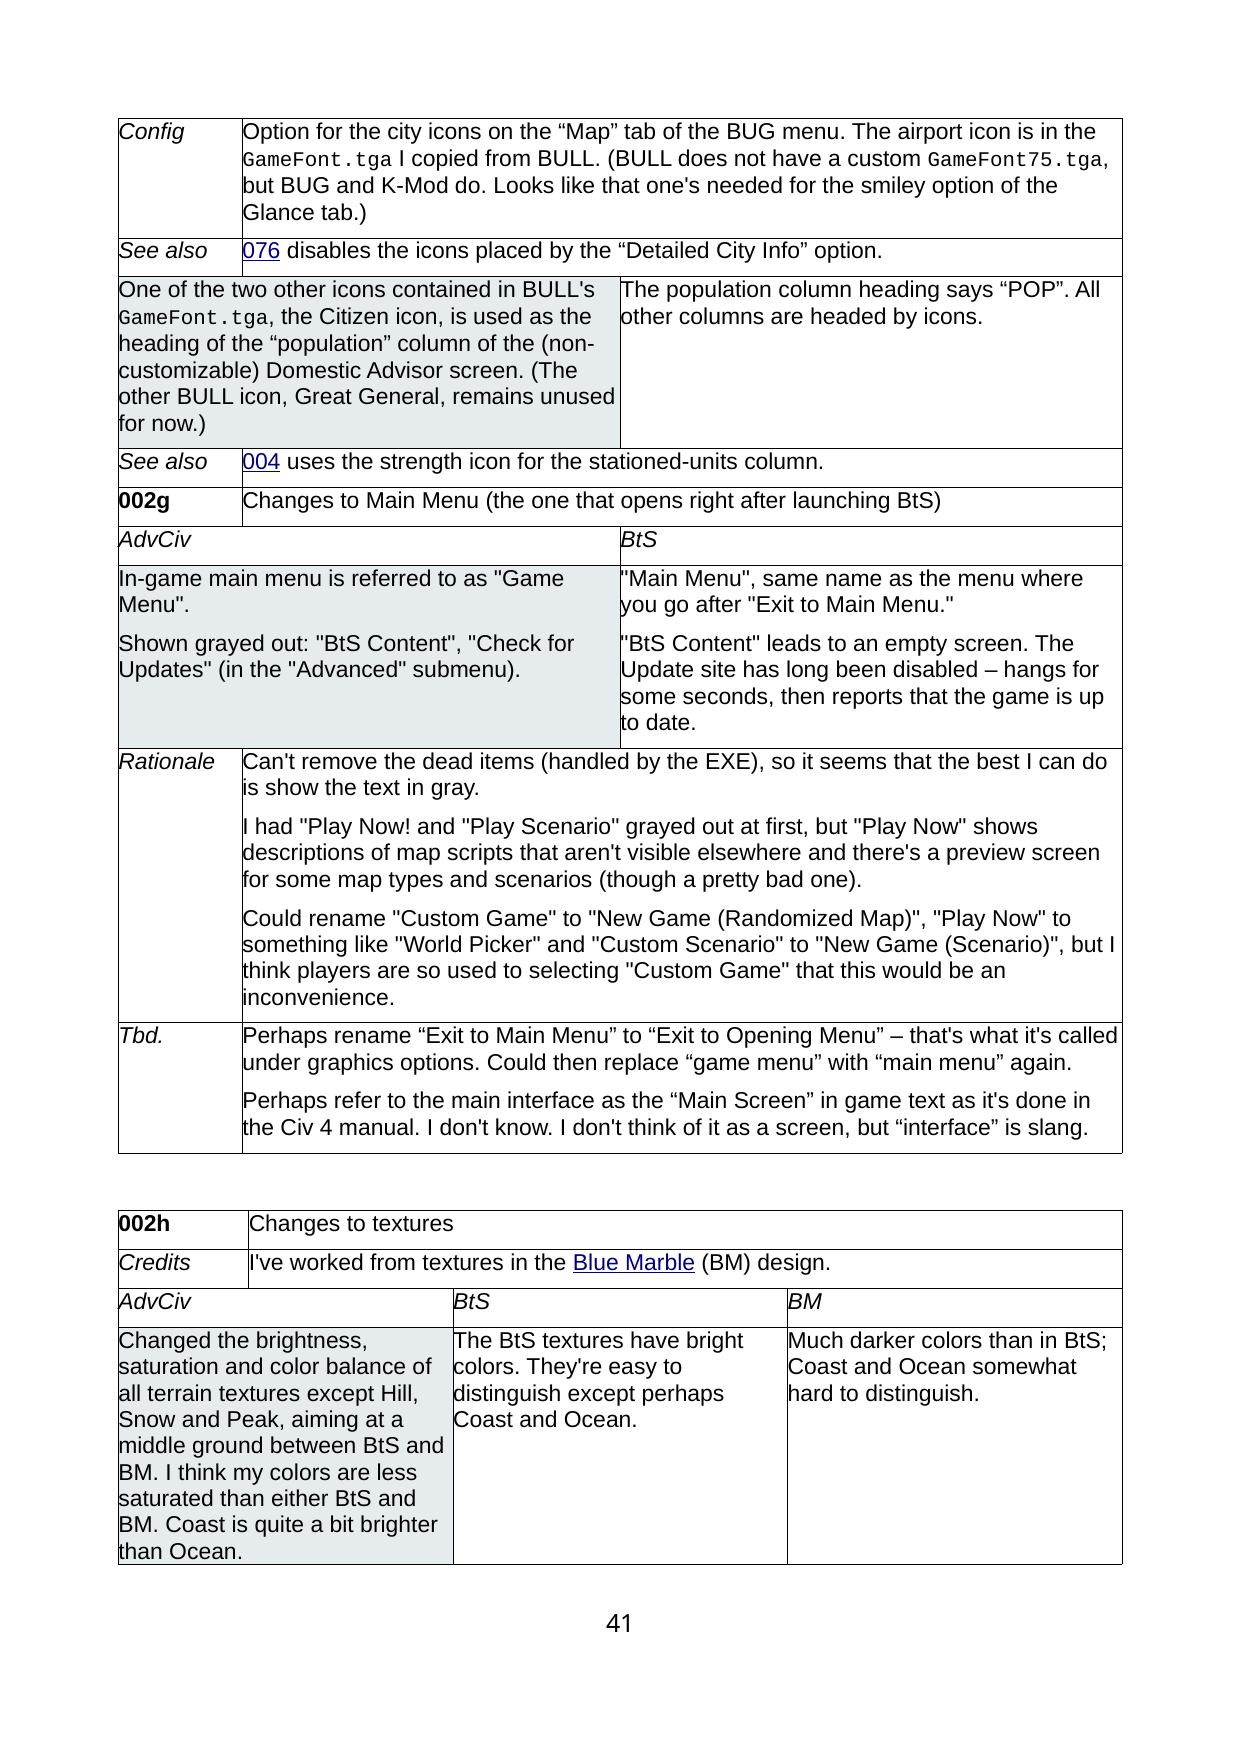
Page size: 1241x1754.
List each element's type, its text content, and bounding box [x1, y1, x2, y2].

table_cell Changes to Main Menu (the one that opens right after launching BtS) [243, 488, 1122, 526]
table_cell One of the two other icons contained in BULL's GameFont.tga, the Citizen icon, is used as the heading of the “population” column of the (non-customizable) Domestic Advisor screen. (The other BULL icon, Great General, remains unused for now.) [119, 277, 620, 448]
table_cell Much darker colors than in BtS; Coast and Ocean somewhat hard to distinguish. [788, 1328, 1122, 1564]
table_header Changes to textures [249, 1211, 1122, 1249]
table_cell See also [119, 239, 242, 276]
table_cell Option for the city icons on the “Map” tab of the BUG menu. The airport icon is in the GameFont.tga I copied from BULL. (BULL does not have a custom GameFont75.tga, but BUG and K‑Mod do. Looks like that one's needed for the smiley option of the Glance tab.) [243, 119, 1122, 237]
table_header 002h [119, 1211, 248, 1249]
table_cell Config [119, 119, 242, 237]
table_cell "Main Menu", same name as the menu where you go after "Exit to Main Menu." "BtS Content" leads to an empty screen. The Update site has long been disabled – hangs for some seconds, then reports that the game is up to date. [621, 566, 1122, 748]
table_cell Tbd. [119, 1023, 242, 1153]
table_cell Changed the brightness, saturation and color balance of all terrain textures except Hill, Snow and Peak, aiming at a middle ground between BtS and BM. I think my colors are less saturated than either BtS and BM. Coast is quite a bit brighter than Ocean. [119, 1328, 453, 1564]
table_cell 002g [119, 488, 242, 526]
table_cell I've worked from textures in the Blue Marble (BM) design. [249, 1250, 1122, 1288]
table_cell In-game main menu is referred to as "Game Menu". Shown grayed out: "BtS Content", "Check for Updates" (in the "Advanced" submenu). [119, 566, 620, 748]
table_cell 076 disables the icons placed by the “Detailed City Info” option. [243, 239, 1122, 276]
table_cell The BtS textures have bright colors. They're easy to distinguish except perhaps Coast and Ocean. [454, 1328, 787, 1564]
table_cell 004 uses the strength icon for the stationed-units column. [243, 449, 1122, 487]
table_cell The population column heading says “POP”. All other columns are headed by icons. [621, 277, 1122, 448]
table_cell AdvCiv [119, 1289, 453, 1327]
table_cell BM [788, 1289, 1122, 1327]
table_cell Perhaps rename “Exit to Main Menu” to “Exit to Opening Menu” – that's what it's called under graphics options. Could then replace “game menu” with “main menu” again. Perhaps refer to the main interface as the “Main Screen” in game text as it's done in the Civ 4 manual. I don't know. I don't think of it as a screen, but “interface” is slang. [243, 1023, 1122, 1153]
table_cell See also [119, 449, 242, 487]
table_cell AdvCiv [119, 527, 620, 565]
table_cell BtS [454, 1289, 787, 1327]
table_cell Rationale [119, 749, 242, 1022]
table_cell Credits [119, 1250, 248, 1288]
table_cell Can't remove the dead items (handled by the EXE), so it seems that the best I can do is show the text in gray. I had "Play Now! and "Play Scenario" grayed out at first, but "Play Now" shows descriptions of map scripts that aren't visible elsewhere and there's a preview screen for some map types and scenarios (though a pretty bad one). Could rename "Custom Game" to "New Game (Randomized Map)", "Play Now" to something like "World Picker" and "Custom Scenario" to "New Game (Scenario)", but I think players are so used to selecting "Custom Game" that this would be an inconvenience. [243, 749, 1122, 1022]
table_cell BtS [621, 527, 1122, 565]
